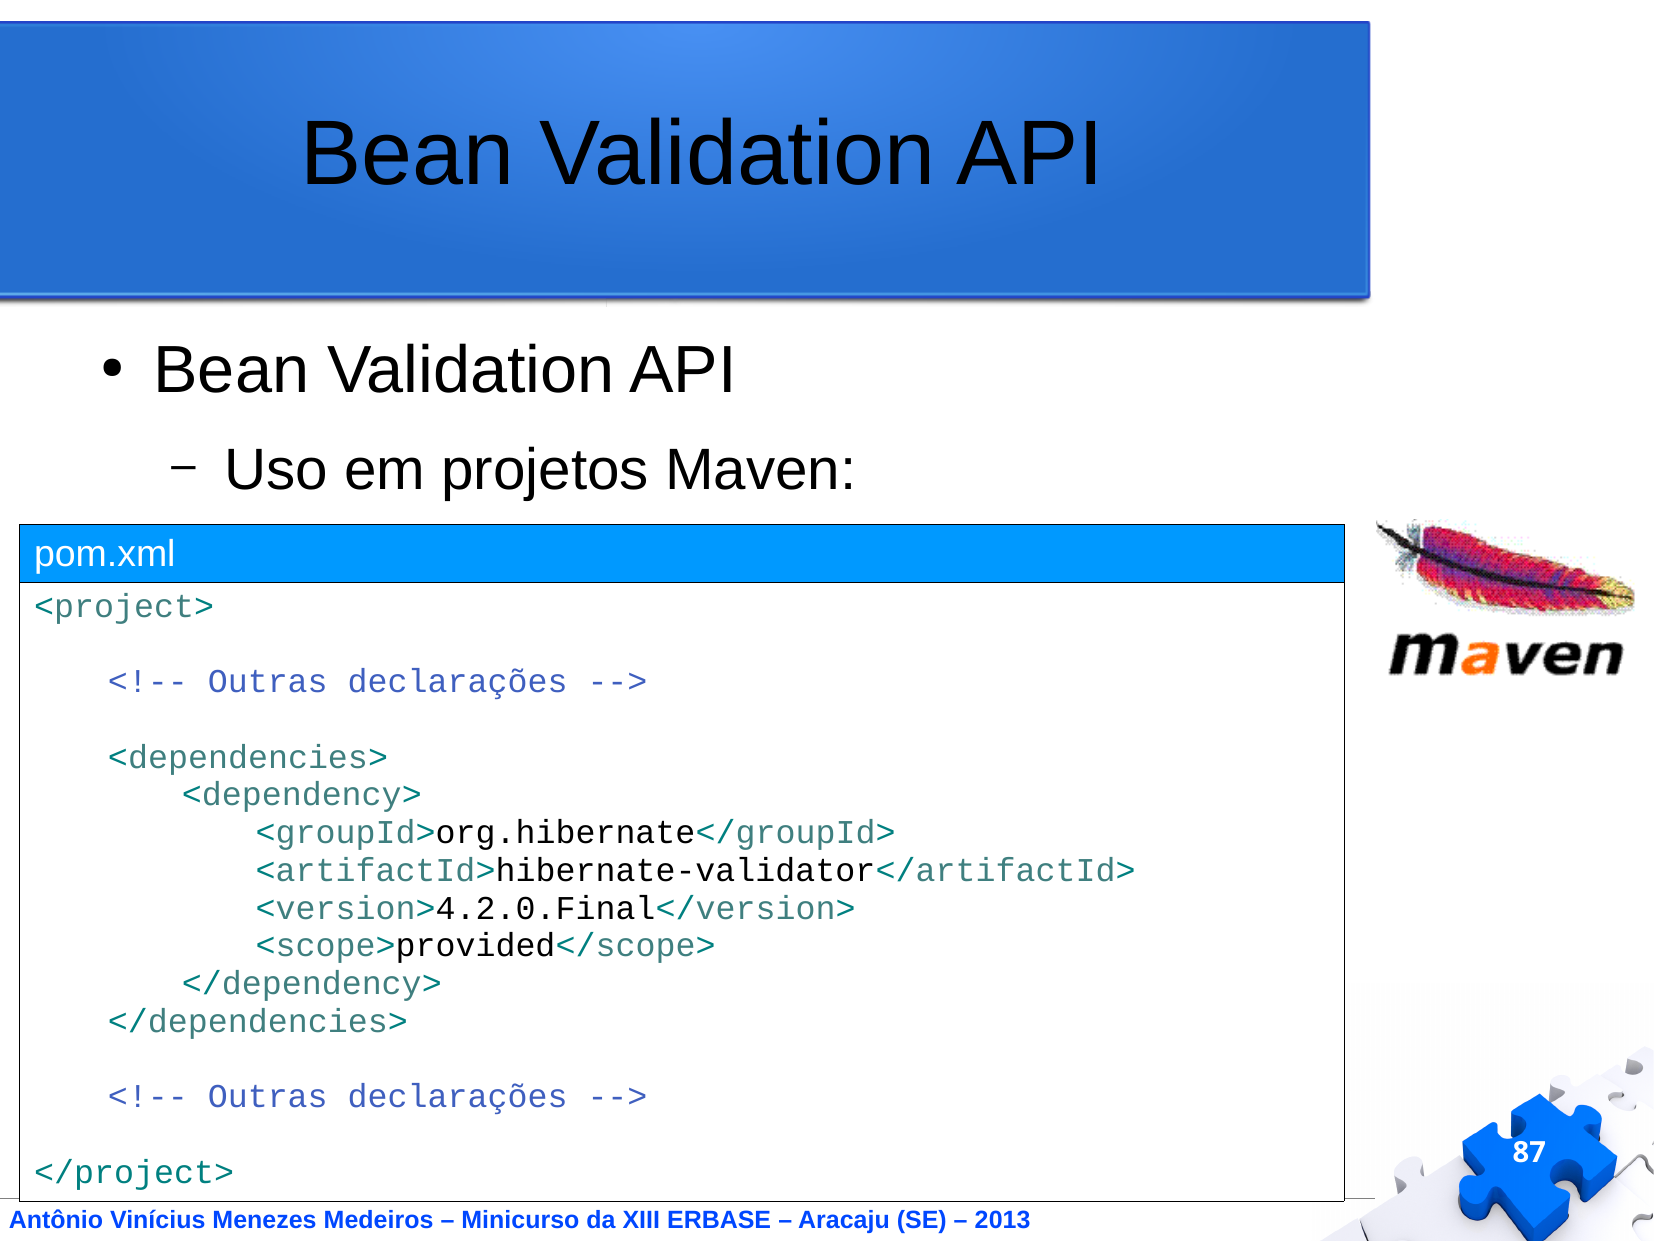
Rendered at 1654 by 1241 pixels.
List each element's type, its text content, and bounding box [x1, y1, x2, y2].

title Bean Validation API [82, 49, 1323, 257]
picture [0, 21, 1375, 307]
table_header pom.xml [20, 525, 1344, 582]
picture [1376, 519, 1643, 697]
picture [1311, 983, 1654, 1241]
list Bean Validation API Uso em projetos Maven: [82, 332, 1356, 1182]
table_cell <project> <!-- Outras declarações --> <dependencies> <dependency> <groupId>org.hibernate</groupId> <artifactId>hibernate-validator</artifactId> <version>4.2.0.Final</version> <scope>provided</scope> </dependency> </dependencies> <!-- Outras declarações --> </project> [20, 583, 1344, 1201]
